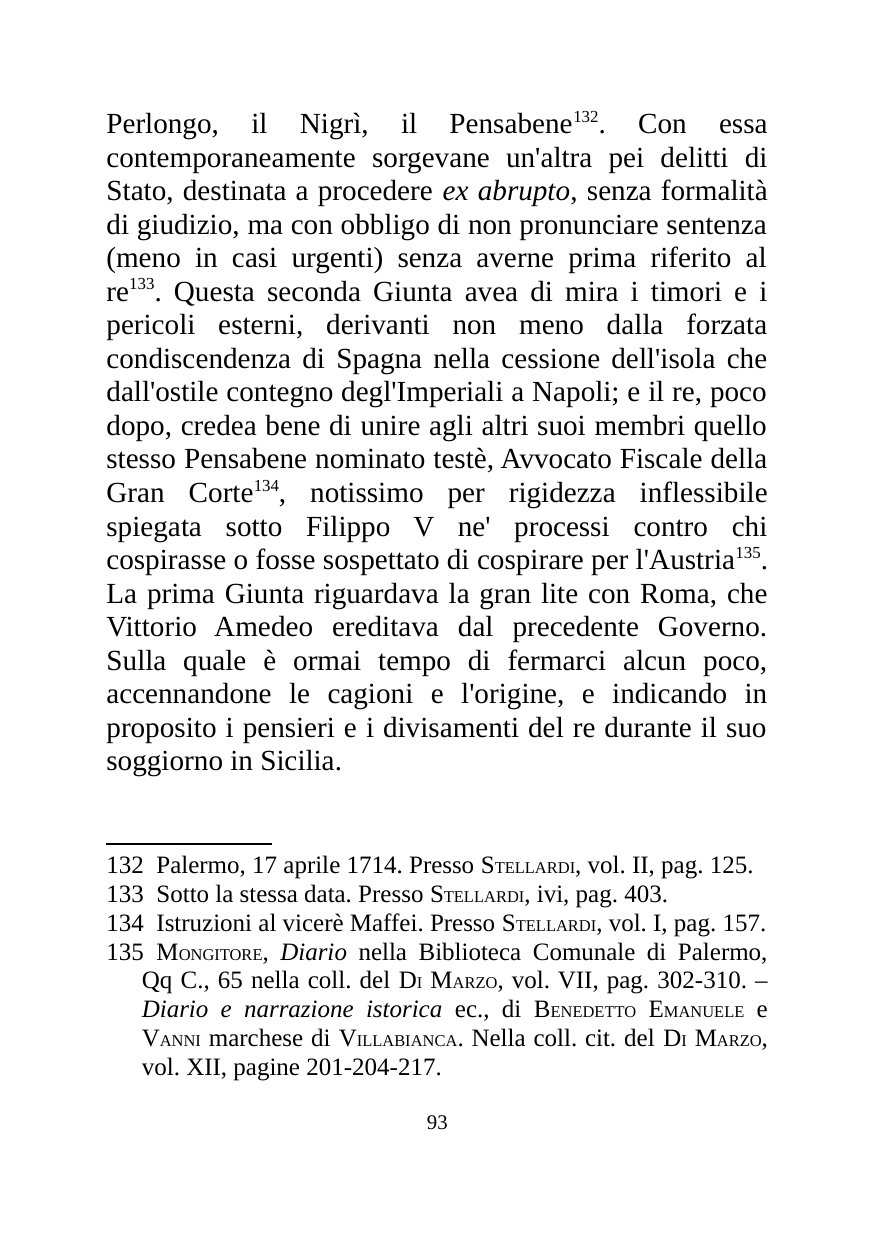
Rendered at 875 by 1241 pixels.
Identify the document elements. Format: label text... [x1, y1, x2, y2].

text Perlongo, il Nigrì, il Pensabene. Con essa contemporaneamente sorgevane un'altra pei delitti di Stato, destinata a procedere ex abrupto, senza formalità di giudizio, ma con obbligo di non pronunciare sentenza (meno in casi urgenti) senza averne prima riferito al re. Questa seconda Giunta avea di mira i timori e i pericoli esterni, derivanti non meno dalla forzata condiscendenza di Spagna nella cessione dell'isola che dall'ostile contegno degl'Imperiali a Napoli; e il re, poco dopo, credea bene di unire agli altri suoi membri quello stesso Pensabene nominato testè, Avvocato Fiscale della Gran Corte, notissimo per rigidezza inflessibile spiegata sotto Filippo V ne' processi contro chi cospirasse o fosse sospettato di cospirare per l'Austria. La prima Giunta riguardava la gran lite con Roma, che Vittorio Amedeo ereditava dal precedente Governo. Sulla quale è ormai tempo di fermarci alcun poco, accennandone le cagioni e l'origine, e indicando in proposito i pensieri e i divisamenti del re durante il suo soggiorno in Sicilia. [106, 106, 768, 777]
text Mongitore, Diario nella Biblioteca Comunale di Palermo, Qq C., 65 nella coll. del Di Marzo, vol. VII, pag. 302-310. – Diario e narrazione istorica ec., di Benedetto Emanuele e Vanni marchese di Villabianca. Nella coll. cit. del Di Marzo, vol. XII, pagine 201-204-217. [106, 937, 768, 1080]
text Sotto la stessa data. Presso Stellardi, ivi, pag. 403. [106, 879, 768, 908]
text Istruzioni al vicerè Maffei. Presso Stellardi, vol. I, pag. 157. [106, 908, 768, 937]
text Palermo, 17 aprile 1714. Presso Stellardi, vol. II, pag. 125. [106, 850, 768, 879]
